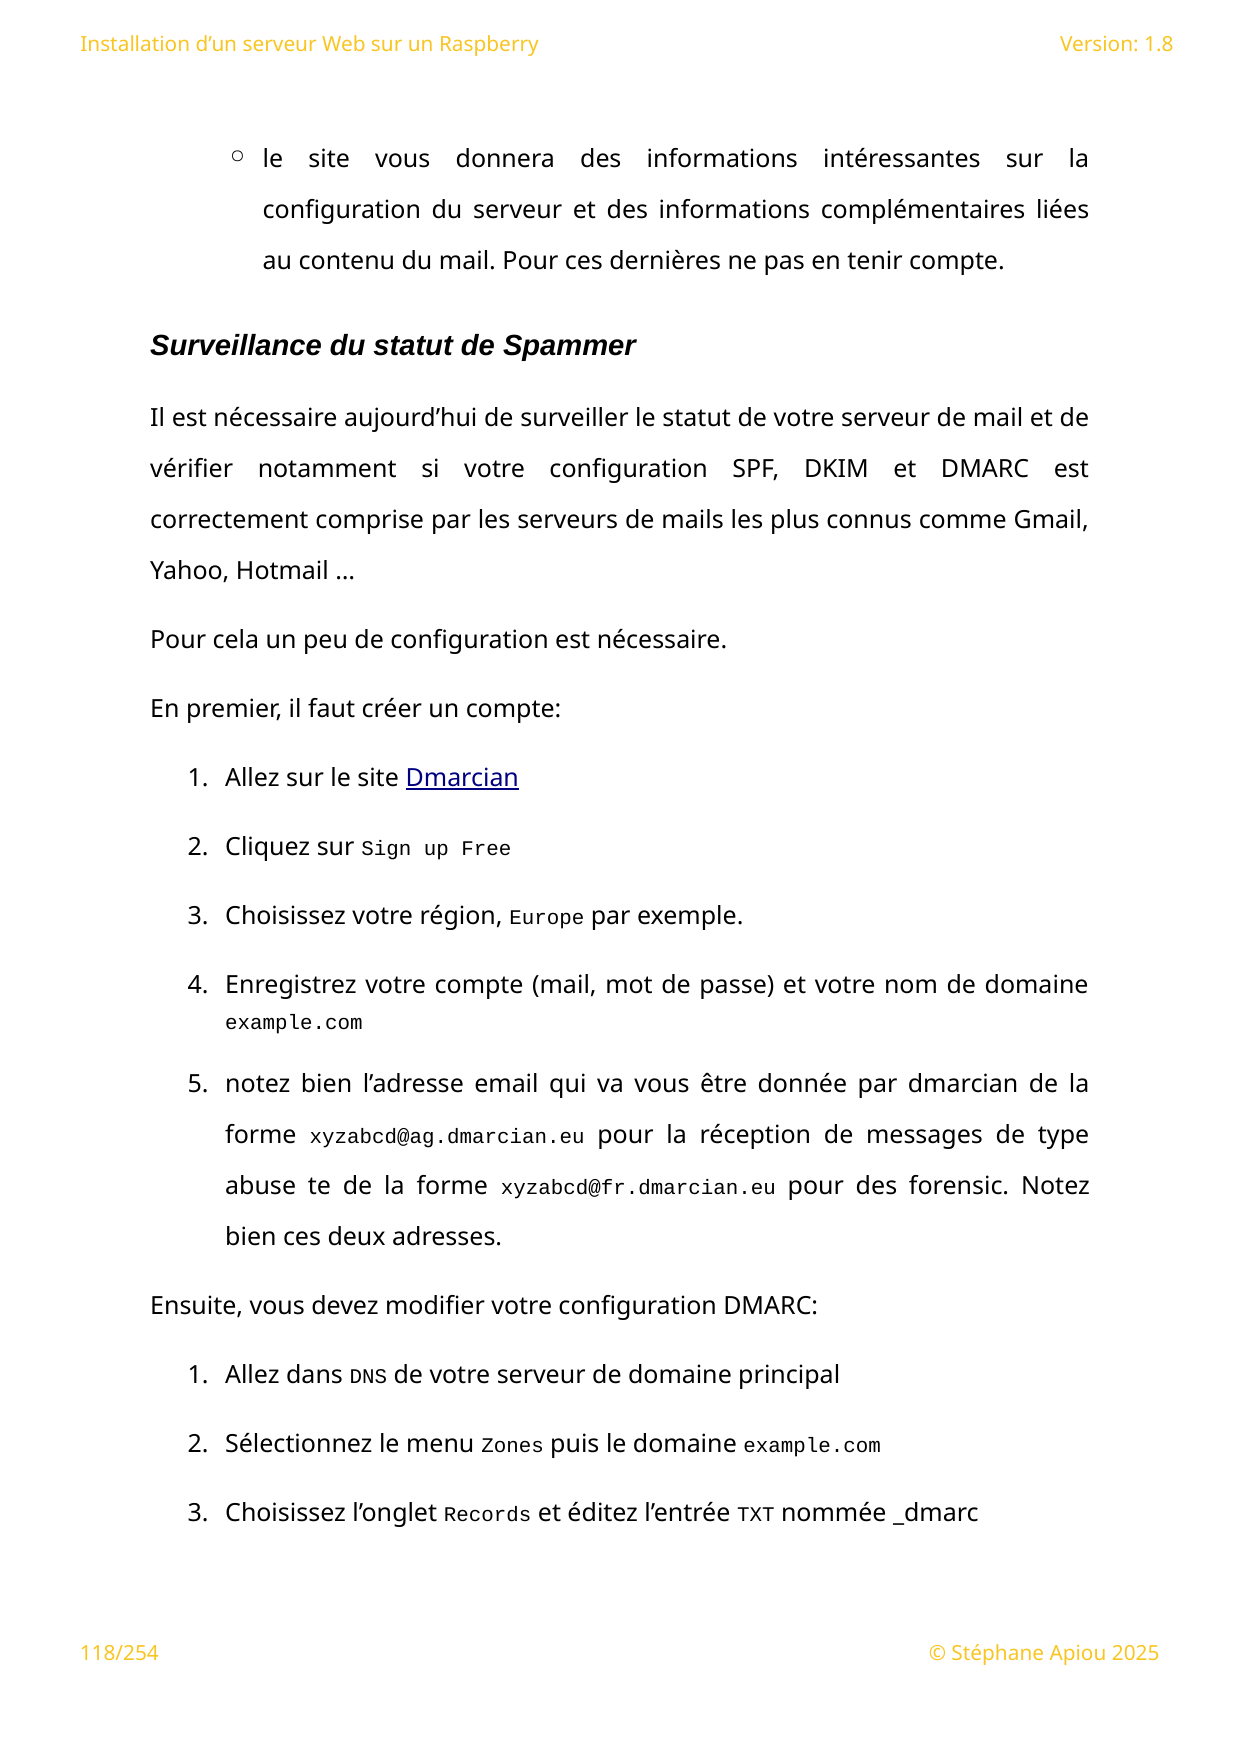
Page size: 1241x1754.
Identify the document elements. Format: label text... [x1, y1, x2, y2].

text Il est nécessaire aujourd’hui de surveiller le statut de votre serveur de mail et de vérifier notamment si votre configuration SPF, DKIM et DMARC est correctement comprise par les serveurs de mails les plus connus comme Gmail, Yahoo, Hotmail …​ [150, 399, 1090, 587]
list Allez dans DNS de votre serveur de domaine principal [187, 1357, 1090, 1391]
list Choisissez votre région, Europe par exemple. [187, 897, 1090, 932]
subtitle Surveillance du statut de Spammer [150, 328, 1090, 361]
list Enregistrez votre compte (mail, mot de passe) et votre nom de domaine example.com [187, 966, 1090, 1036]
list Sélectionnez le menu Zones puis le domaine example.com [187, 1426, 1090, 1460]
text En premier, il faut créer un compte: [150, 691, 1090, 725]
list le site vous donnera des informations intéressantes sur la configuration du serveur et des informations complémentaires liées au contenu du mail. Pour ces dernières ne pas en tenir compte. [225, 141, 1090, 277]
list Allez sur le site Dmarcian [187, 759, 1090, 794]
text Pour cela un peu de configuration est nécessaire. [150, 622, 1090, 656]
text Ensuite, vous devez modifier votre configuration DMARC: [150, 1288, 1090, 1322]
list Cliquez sur Sign up Free [187, 828, 1090, 863]
list notez bien l’adresse email qui va vous être donnée par dmarcian de la forme xyzabcd@ag.dmarcian.eu pour la réception de messages de type abuse te de la forme xyzabcd@fr.dmarcian.eu pour des forensic. Notez bien ces deux adresses. [187, 1066, 1090, 1253]
list Choisissez l’onglet Records et éditez l’entrée TXT nommée _dmarc [187, 1494, 1090, 1529]
